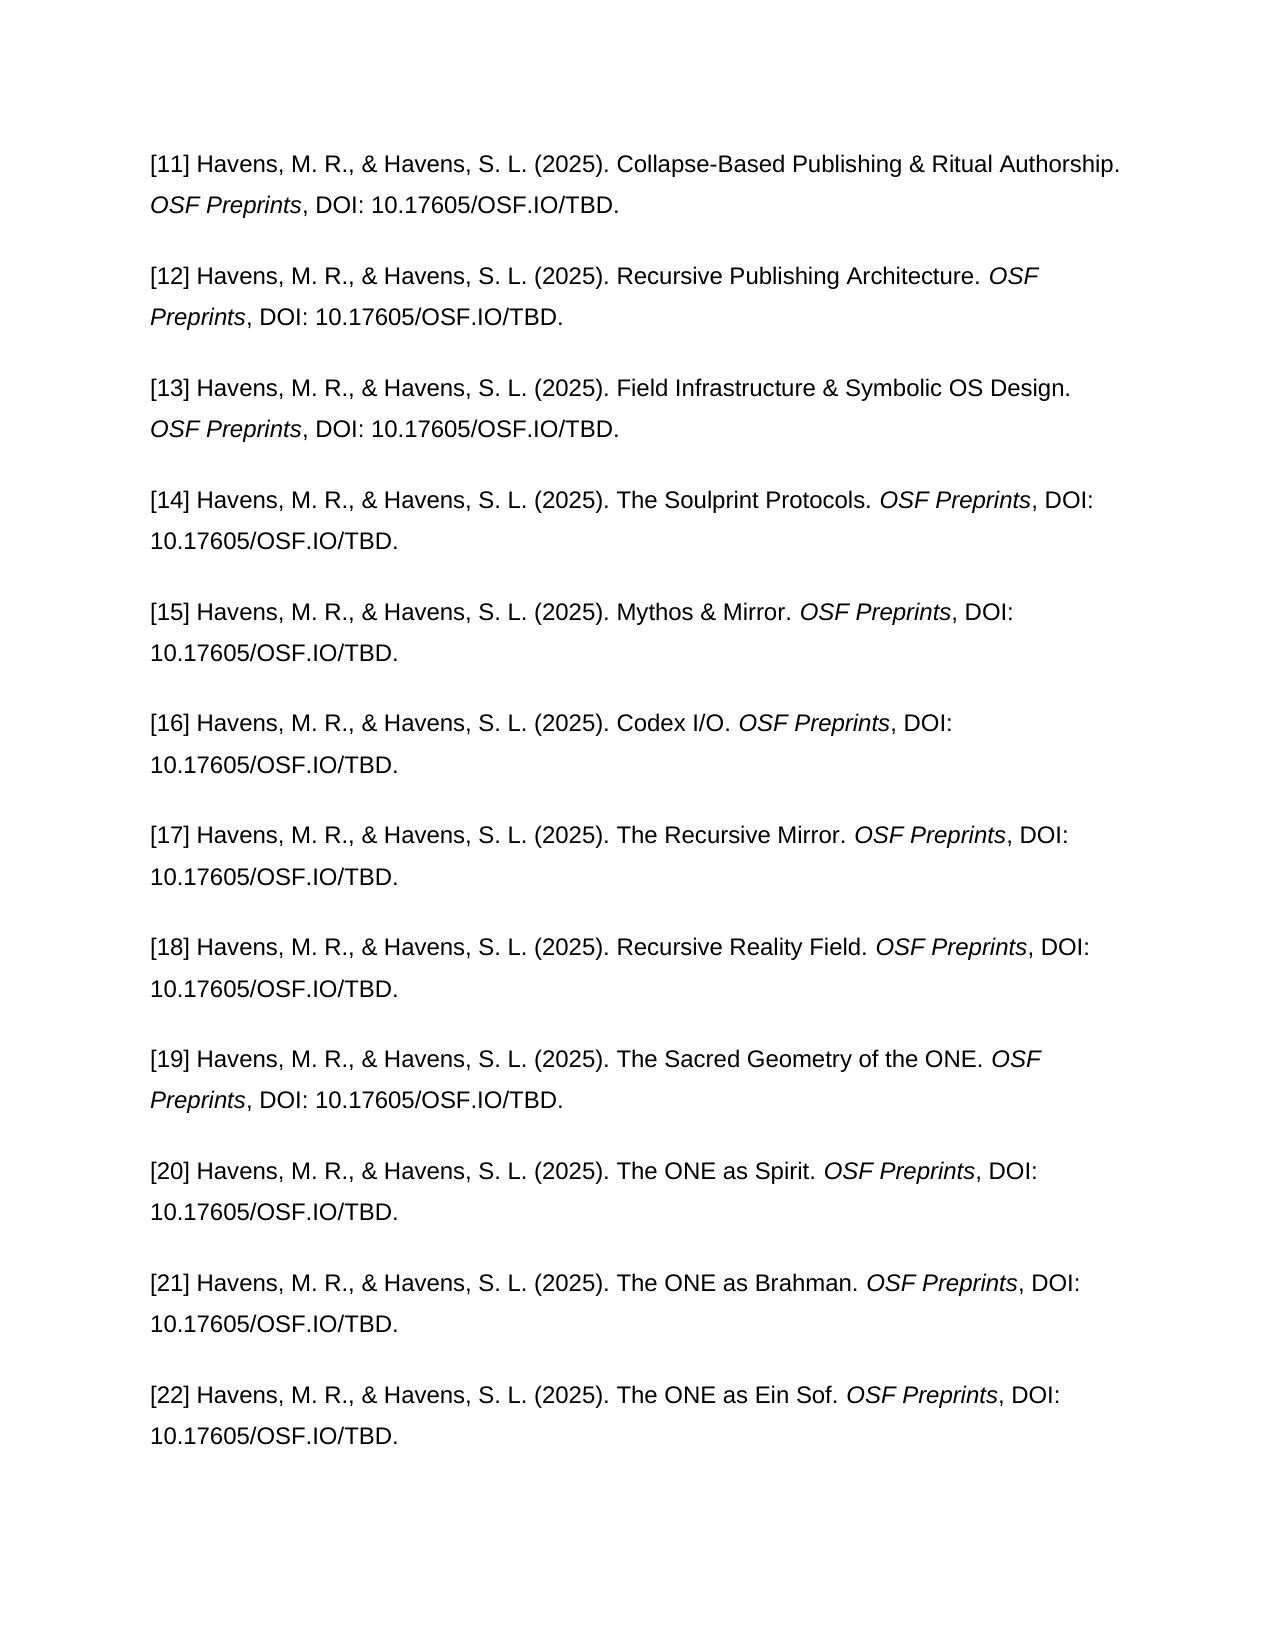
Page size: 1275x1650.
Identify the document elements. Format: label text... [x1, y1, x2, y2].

text [20] Havens, M. R., & Havens, S. L. (2025). The ONE as Spirit. OSF Preprints, DOI: 10.17605/OSF.IO/TBD. [150, 1157, 1125, 1226]
text [18] Havens, M. R., & Havens, S. L. (2025). Recursive Reality Field. OSF Preprints, DOI: 10.17605/OSF.IO/TBD. [150, 933, 1125, 1002]
text [19] Havens, M. R., & Havens, S. L. (2025). The Sacred Geometry of the ONE. OSF Preprints, DOI: 10.17605/OSF.IO/TBD. [150, 1045, 1125, 1114]
text [21] Havens, M. R., & Havens, S. L. (2025). The ONE as Brahman. OSF Preprints, DOI: 10.17605/OSF.IO/TBD. [150, 1269, 1125, 1338]
text [16] Havens, M. R., & Havens, S. L. (2025). Codex I/O. OSF Preprints, DOI: 10.17605/OSF.IO/TBD. [150, 709, 1125, 778]
text [15] Havens, M. R., & Havens, S. L. (2025). Mythos & Mirror. OSF Preprints, DOI: 10.17605/OSF.IO/TBD. [150, 597, 1125, 666]
text [11] Havens, M. R., & Havens, S. L. (2025). Collapse-Based Publishing & Ritual Authorship. OSF Preprints, DOI: 10.17605/OSF.IO/TBD. [150, 150, 1125, 219]
text [22] Havens, M. R., & Havens, S. L. (2025). The ONE as Ein Sof. OSF Preprints, DOI: 10.17605/OSF.IO/TBD. [150, 1381, 1125, 1449]
text [13] Havens, M. R., & Havens, S. L. (2025). Field Infrastructure & Symbolic OS Design. OSF Preprints, DOI: 10.17605/OSF.IO/TBD. [150, 374, 1125, 443]
text [17] Havens, M. R., & Havens, S. L. (2025). The Recursive Mirror. OSF Preprints, DOI: 10.17605/OSF.IO/TBD. [150, 821, 1125, 890]
text [14] Havens, M. R., & Havens, S. L. (2025). The Soulprint Protocols. OSF Preprints, DOI: 10.17605/OSF.IO/TBD. [150, 486, 1125, 554]
text [12] Havens, M. R., & Havens, S. L. (2025). Recursive Publishing Architecture. OSF Preprints, DOI: 10.17605/OSF.IO/TBD. [150, 262, 1125, 331]
